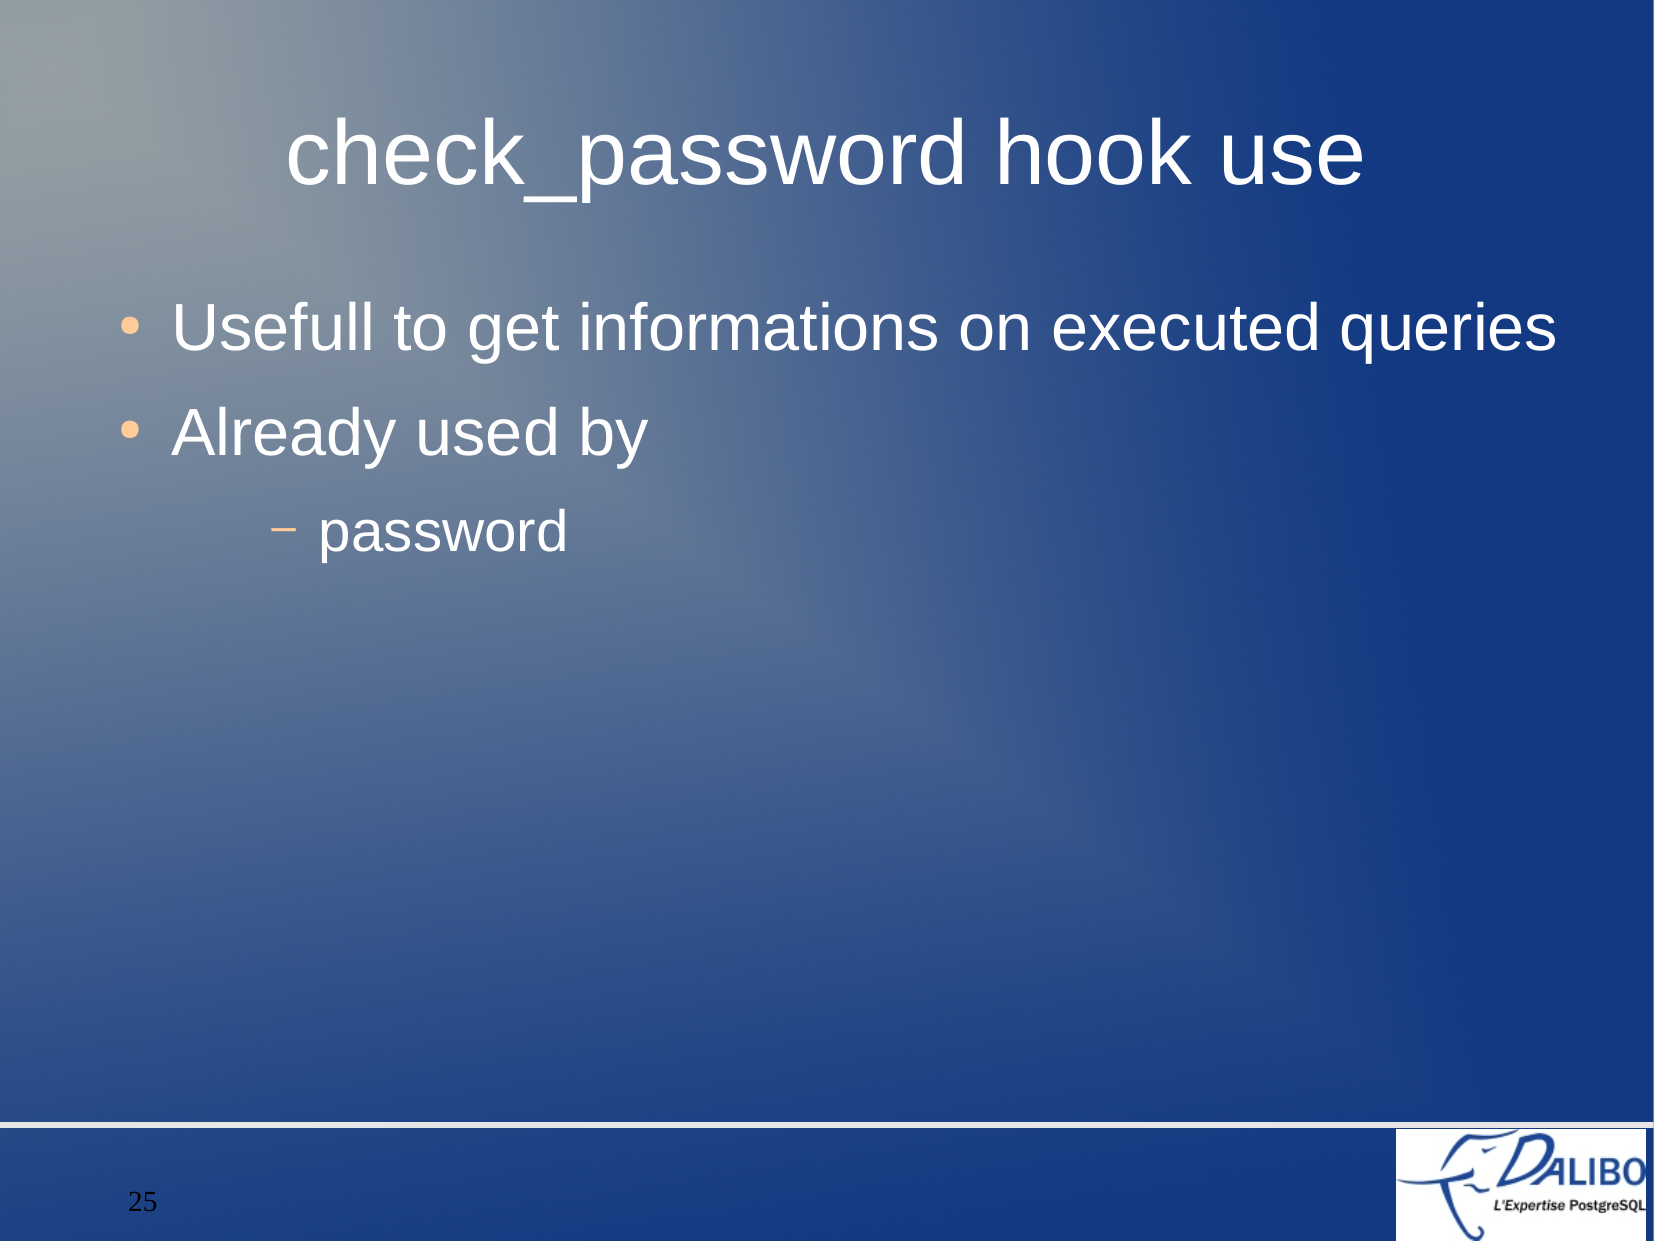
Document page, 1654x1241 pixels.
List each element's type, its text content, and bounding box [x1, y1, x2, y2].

picture [0, 1128, 1654, 1241]
title check_password hook use [82, 49, 1571, 257]
list Usefull to get informations on executed queries Already used by password [82, 290, 1571, 1109]
picture [0, 0, 1654, 1122]
